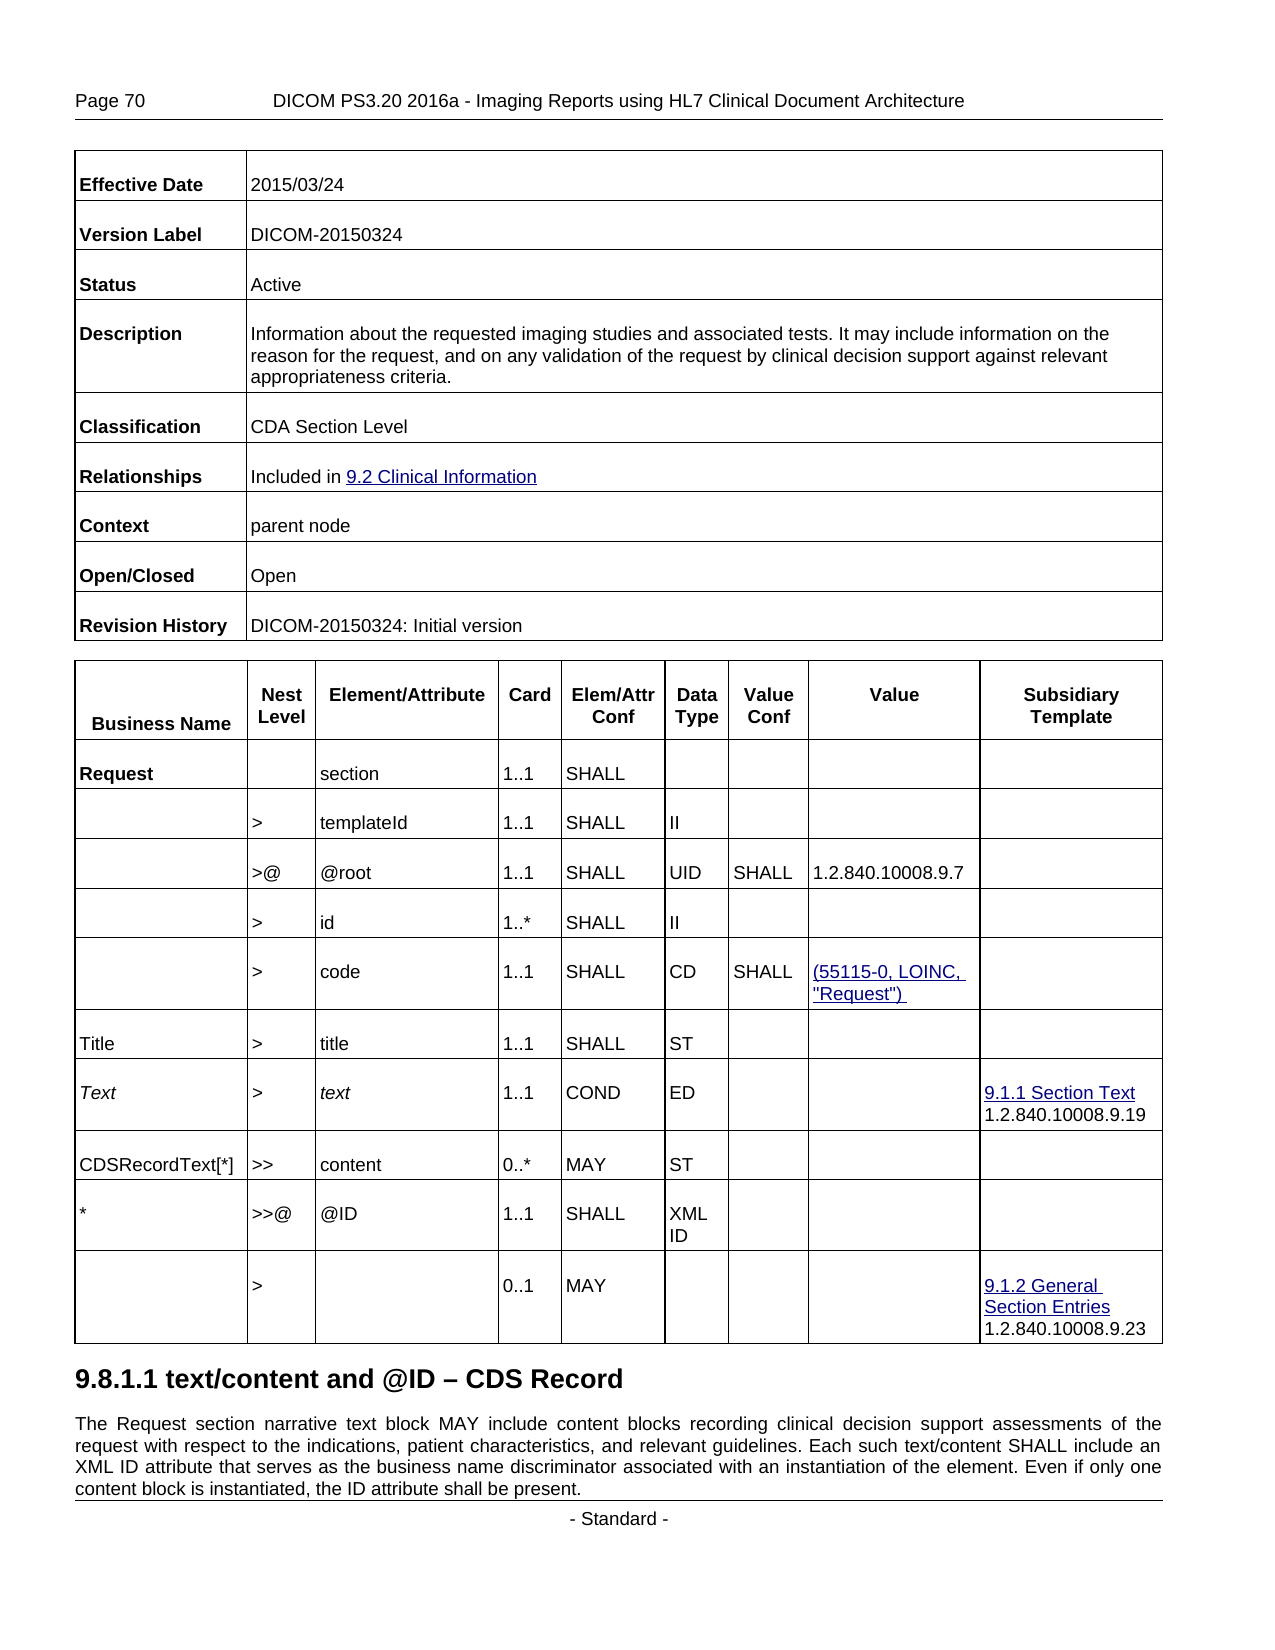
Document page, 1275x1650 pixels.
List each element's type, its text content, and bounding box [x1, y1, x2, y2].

table_cell [76, 889, 247, 937]
table_cell title [316, 1010, 498, 1058]
table_cell 2015/03/24 [247, 151, 1162, 200]
table_cell 1..1 [499, 789, 561, 838]
table_cell [809, 1059, 979, 1129]
table_cell Information about the requested imaging studies and associated tests. It may include information on the reason for the request, and on any validation of the request by clinical decision support against relevant appropriateness criteria. [247, 300, 1162, 392]
table_cell DICOM-20150324 [247, 201, 1162, 249]
table_cell content [316, 1131, 498, 1179]
table_header Value Conf [729, 661, 808, 738]
table_cell 1..1 [499, 1059, 561, 1129]
table_cell > [248, 889, 315, 937]
table_cell XML ID [666, 1180, 728, 1250]
table_cell 1..* [499, 889, 561, 937]
table_cell > [248, 1251, 315, 1343]
table_cell Request [76, 740, 247, 788]
table_cell [981, 740, 1162, 788]
table_cell > [248, 1059, 315, 1129]
table_cell [729, 1010, 808, 1058]
table_cell [729, 889, 808, 937]
table_cell 0..1 [499, 1251, 561, 1343]
table_cell [729, 789, 808, 838]
table_cell DICOM-20150324: Initial version [247, 592, 1162, 640]
table_cell [666, 1251, 728, 1343]
table_cell [76, 839, 247, 888]
table_cell 1..1 [499, 740, 561, 788]
table_cell CD [666, 938, 728, 1008]
table_cell [729, 740, 808, 788]
table_cell [729, 1180, 808, 1250]
table_cell [981, 1180, 1162, 1250]
table_cell SHALL [562, 740, 664, 788]
table_cell ST [666, 1131, 728, 1179]
text 9.8.1.1 text/content and @ID – CDS Record [75, 1363, 1162, 1394]
table_cell [981, 1010, 1162, 1058]
table_cell [729, 1131, 808, 1179]
table_cell [76, 938, 247, 1008]
table_cell [981, 839, 1162, 888]
table_cell Relationships [76, 443, 246, 491]
table_header Value [809, 661, 979, 738]
table_cell parent node [247, 492, 1162, 541]
table_cell 0..* [499, 1131, 561, 1179]
table_cell [76, 1251, 247, 1343]
table_cell 1..1 [499, 839, 561, 888]
table_cell II [666, 889, 728, 937]
table_cell ST [666, 1010, 728, 1058]
table_cell SHALL [562, 789, 664, 838]
table_cell [981, 1131, 1162, 1179]
table_cell II [666, 789, 728, 838]
table_cell Open [247, 542, 1162, 591]
table_cell CDA Section Level [247, 393, 1162, 442]
table_cell [981, 889, 1162, 937]
table_cell @ID [316, 1180, 498, 1250]
table_header Card [499, 661, 561, 738]
table_header Data Type [666, 661, 728, 738]
table_cell > [248, 1010, 315, 1058]
table_cell [981, 789, 1162, 838]
table_cell [666, 740, 728, 788]
table_cell [316, 1251, 498, 1343]
table_cell Included in 9.2 Clinical Information [247, 443, 1162, 491]
table_cell 1..1 [499, 1010, 561, 1058]
table_cell * [76, 1180, 247, 1250]
table_cell ED [666, 1059, 728, 1129]
table_cell 9.1.1 Section Text 1.2.840.10008.9.19 [981, 1059, 1162, 1129]
table_cell [76, 789, 247, 838]
table_cell template​Id [316, 789, 498, 838]
table_header Elem/Attr Conf [562, 661, 664, 738]
table_cell Version Label [76, 201, 246, 249]
table_cell UID [666, 839, 728, 888]
table_cell text [316, 1059, 498, 1129]
table_header Business Name [76, 661, 247, 738]
table_cell Text [76, 1059, 247, 1129]
table_cell Revision History [76, 592, 246, 640]
table_cell SHALL [562, 839, 664, 888]
table_cell CDSRecord​Text[*] [76, 1131, 247, 1179]
table_cell 1..1 [499, 938, 561, 1008]
table_cell [809, 789, 979, 838]
table_cell section [316, 740, 498, 788]
table_cell Open/Closed [76, 542, 246, 591]
table_cell @root [316, 839, 498, 888]
table_cell Status [76, 250, 246, 299]
table_header Subsidiary Template [981, 661, 1162, 738]
table_cell [248, 740, 315, 788]
table_cell MAY [562, 1251, 664, 1343]
table_cell Context [76, 492, 246, 541]
table_cell > [248, 789, 315, 838]
table_cell Active [247, 250, 1162, 299]
table_cell id [316, 889, 498, 937]
table_cell [809, 1180, 979, 1250]
table_cell SHALL [562, 1010, 664, 1058]
table_cell code [316, 938, 498, 1008]
table_header Nest Level [248, 661, 315, 738]
table_cell Title [76, 1010, 247, 1058]
table_cell (55115-0, LOINC, "Request") [809, 938, 979, 1008]
table_cell Effective Date [76, 151, 246, 200]
table_cell [809, 1131, 979, 1179]
table_cell Classification [76, 393, 246, 442]
table_cell [729, 1251, 808, 1343]
table_cell Description [76, 300, 246, 392]
table_cell >> [248, 1131, 315, 1179]
table_cell SHALL [729, 839, 808, 888]
table_cell MAY [562, 1131, 664, 1179]
table_cell [729, 1059, 808, 1129]
table_cell SHALL [729, 938, 808, 1008]
table_cell [809, 1010, 979, 1058]
table_cell > [248, 938, 315, 1008]
table_cell 9.1.2 General Section Entries 1.2.840.10008.9.23 [981, 1251, 1162, 1343]
table_cell SHALL [562, 889, 664, 937]
table_cell [981, 938, 1162, 1008]
table_cell COND [562, 1059, 664, 1129]
table_cell SHALL [562, 1180, 664, 1250]
table_cell 1..1 [499, 1180, 561, 1250]
table_header Element/​Attribute [316, 661, 498, 738]
table_cell 1.2.840.10008.9.7 [809, 839, 979, 888]
table_cell [809, 1251, 979, 1343]
text The Request section narrative text block MAY include content blocks recording clinical decision support assessments of the request with respect to the indications, patient characteristics, and relevant guidelines. Each such text/content SHALL include an XML ID attribute that serves as the business name discriminator associated with an instantiation of the element. Even if only one content block is instantiated, the ID attribute shall be present. [75, 1413, 1162, 1499]
table_cell >@ [248, 839, 315, 888]
table_cell [809, 740, 979, 788]
table_cell [809, 889, 979, 937]
table_cell SHALL [562, 938, 664, 1008]
table_cell >>@ [248, 1180, 315, 1250]
